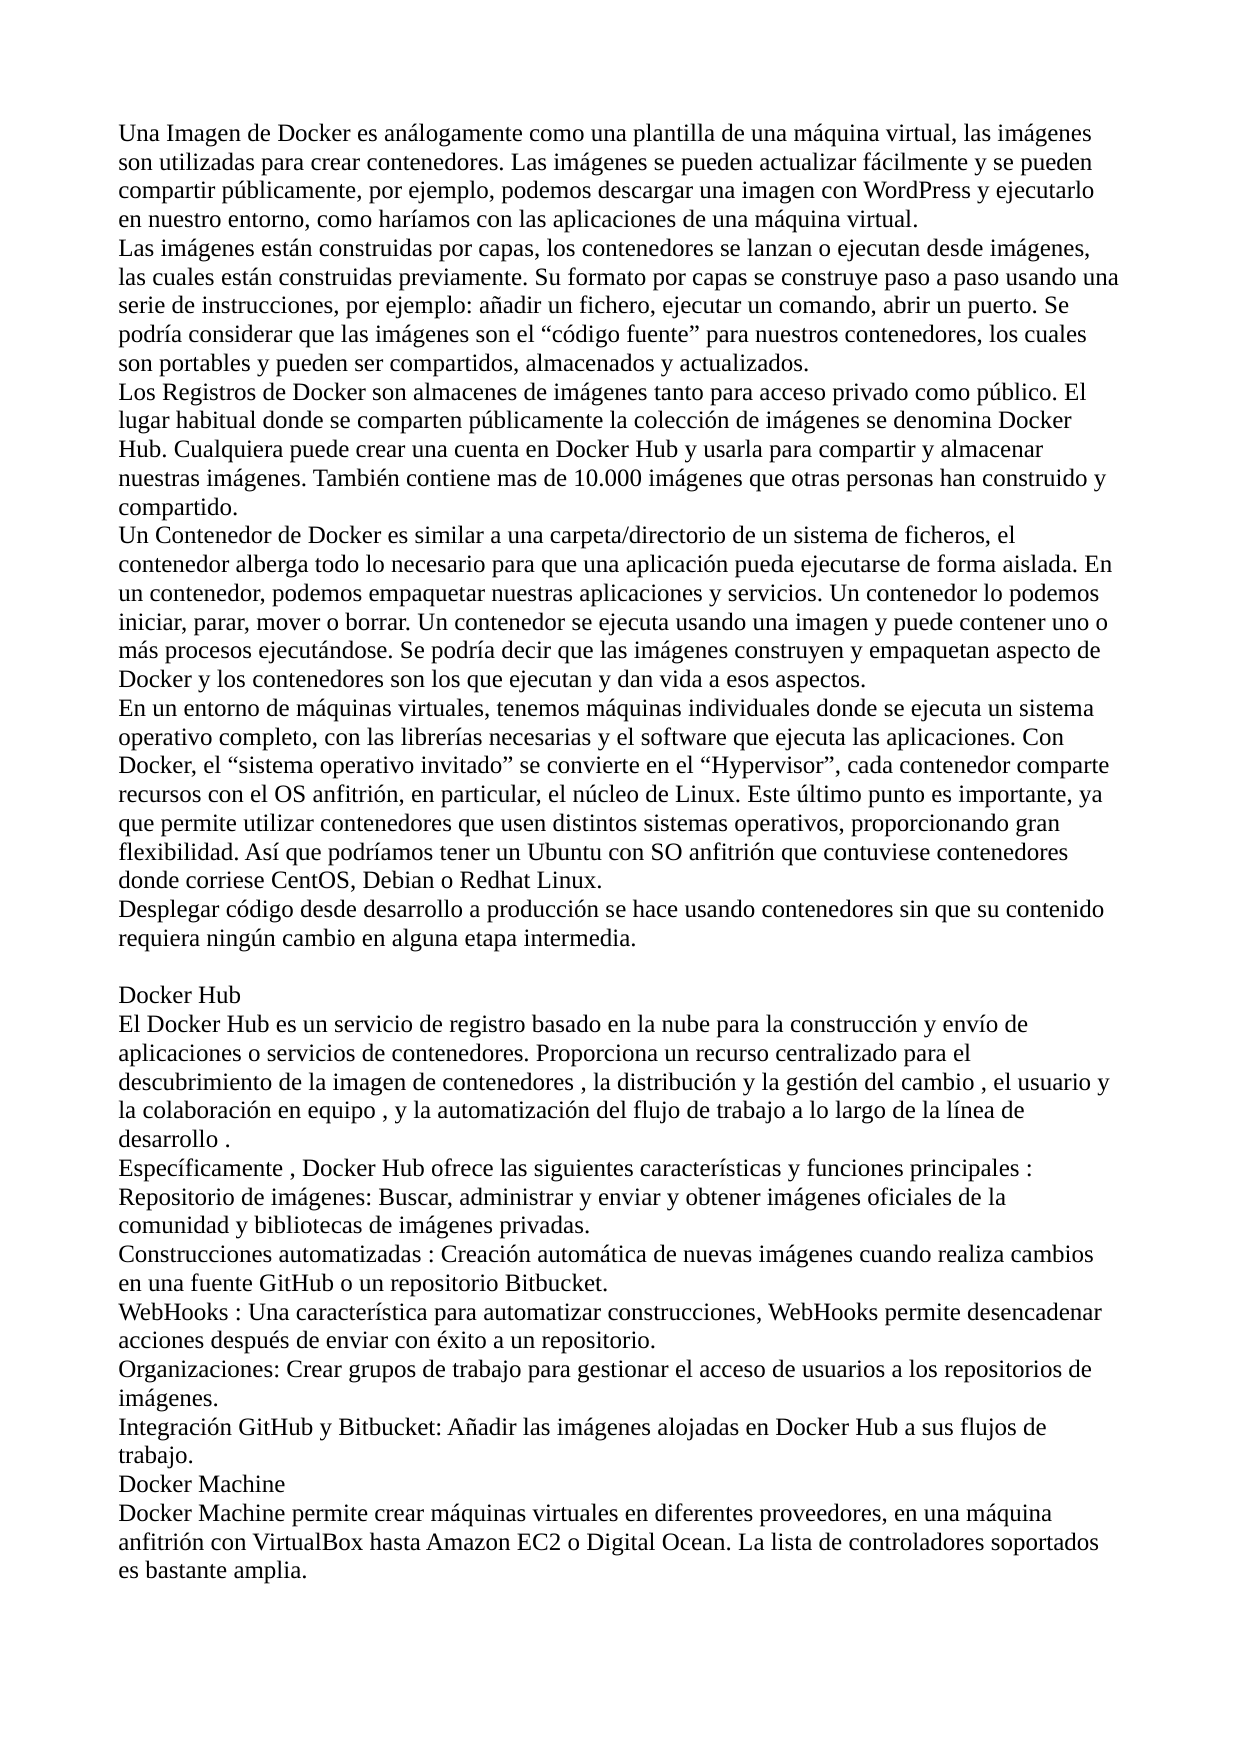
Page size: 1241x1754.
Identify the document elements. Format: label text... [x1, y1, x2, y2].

text Un Contenedor de Docker es similar a una carpeta/directorio de un sistema de ficheros, el contenedor alberga todo lo necesario para que una aplicación pueda ejecutarse de forma aislada. En un contenedor, podemos empaquetar nuestras aplicaciones y servicios. Un contenedor lo podemos iniciar, parar, mover o borrar. Un contenedor se ejecuta usando una imagen y puede contener uno o más procesos ejecutándose. Se podría decir que las imágenes construyen y empaquetan aspecto de Docker y los contenedores son los que ejecutan y dan vida a esos aspectos. [118, 521, 1122, 693]
text Los Registros de Docker son almacenes de imágenes tanto para acceso privado como público. El lugar habitual donde se comparten públicamente la colección de imágenes se denomina Docker Hub. Cualquiera puede crear una cuenta en Docker Hub y usarla para compartir y almacenar nuestras imágenes. También contiene mas de 10.000 imágenes que otras personas han construido y compartido. [118, 377, 1122, 521]
text Específicamente , Docker Hub ofrece las siguientes características y funciones principales : [118, 1153, 1122, 1182]
text Organizaciones: Crear grupos de trabajo para gestionar el acceso de usuarios a los repositorios de imágenes. [118, 1354, 1122, 1412]
text Construcciones automatizadas : Creación automática de nuevas imágenes cuando realiza cambios en una fuente GitHub o un repositorio Bitbucket. [118, 1239, 1122, 1297]
text Docker Machine [118, 1469, 1122, 1498]
text El Docker Hub es un servicio de registro basado en la nube para la construcción y envío de aplicaciones o servicios de contenedores. Proporciona un recurso centralizado para el descubrimiento de la imagen de contenedores , la distribución y la gestión del cambio , el usuario y la colaboración en equipo , y la automatización del flujo de trabajo a lo largo de la línea de desarrollo . [118, 1009, 1122, 1153]
text Docker Hub [118, 981, 1122, 1009]
text Docker Machine permite crear máquinas virtuales en diferentes proveedores, en una máquina anfitrión con VirtualBox hasta Amazon EC2 o Digital Ocean. La lista de controladores soportados es bastante amplia. [118, 1498, 1122, 1584]
text Repositorio de imágenes: Buscar, administrar y enviar y obtener imágenes oficiales de la comunidad y bibliotecas de imágenes privadas. [118, 1182, 1122, 1239]
text Integración GitHub y Bitbucket: Añadir las imágenes alojadas en Docker Hub a sus flujos de trabajo. [118, 1412, 1122, 1469]
text Las imágenes están construidas por capas, los contenedores se lanzan o ejecutan desde imágenes, las cuales están construidas previamente. Su formato por capas se construye paso a paso usando una serie de instrucciones, por ejemplo: añadir un fichero, ejecutar un comando, abrir un puerto. Se podría considerar que las imágenes son el “código fuente” para nuestros contenedores, los cuales son portables y pueden ser compartidos, almacenados y actualizados. [118, 233, 1122, 377]
text WebHooks : Una característica para automatizar construcciones, WebHooks permite desencadenar acciones después de enviar con éxito a un repositorio. [118, 1297, 1122, 1354]
text Una Imagen de Docker es análogamente como una plantilla de una máquina virtual, las imágenes son utilizadas para crear contenedores. Las imágenes se pueden actualizar fácilmente y se pueden compartir públicamente, por ejemplo, podemos descargar una imagen con WordPress y ejecutarlo en nuestro entorno, como haríamos con las aplicaciones de una máquina virtual. [118, 118, 1122, 233]
text Desplegar código desde desarrollo a producción se hace usando contenedores sin que su contenido requiera ningún cambio en alguna etapa intermedia. [118, 894, 1122, 952]
text En un entorno de máquinas virtuales, tenemos máquinas individuales donde se ejecuta un sistema operativo completo, con las librerías necesarias y el software que ejecuta las aplicaciones. Con Docker, el “sistema operativo invitado” se convierte en el “Hypervisor”, cada contenedor comparte recursos con el OS anfitrión, en particular, el núcleo de Linux. Este último punto es importante, ya que permite utilizar contenedores que usen distintos sistemas operativos, proporcionando gran flexibilidad. Así que podríamos tener un Ubuntu con SO anfitrión que contuviese contenedores donde corriese CentOS, Debian o Redhat Linux. [118, 693, 1122, 894]
